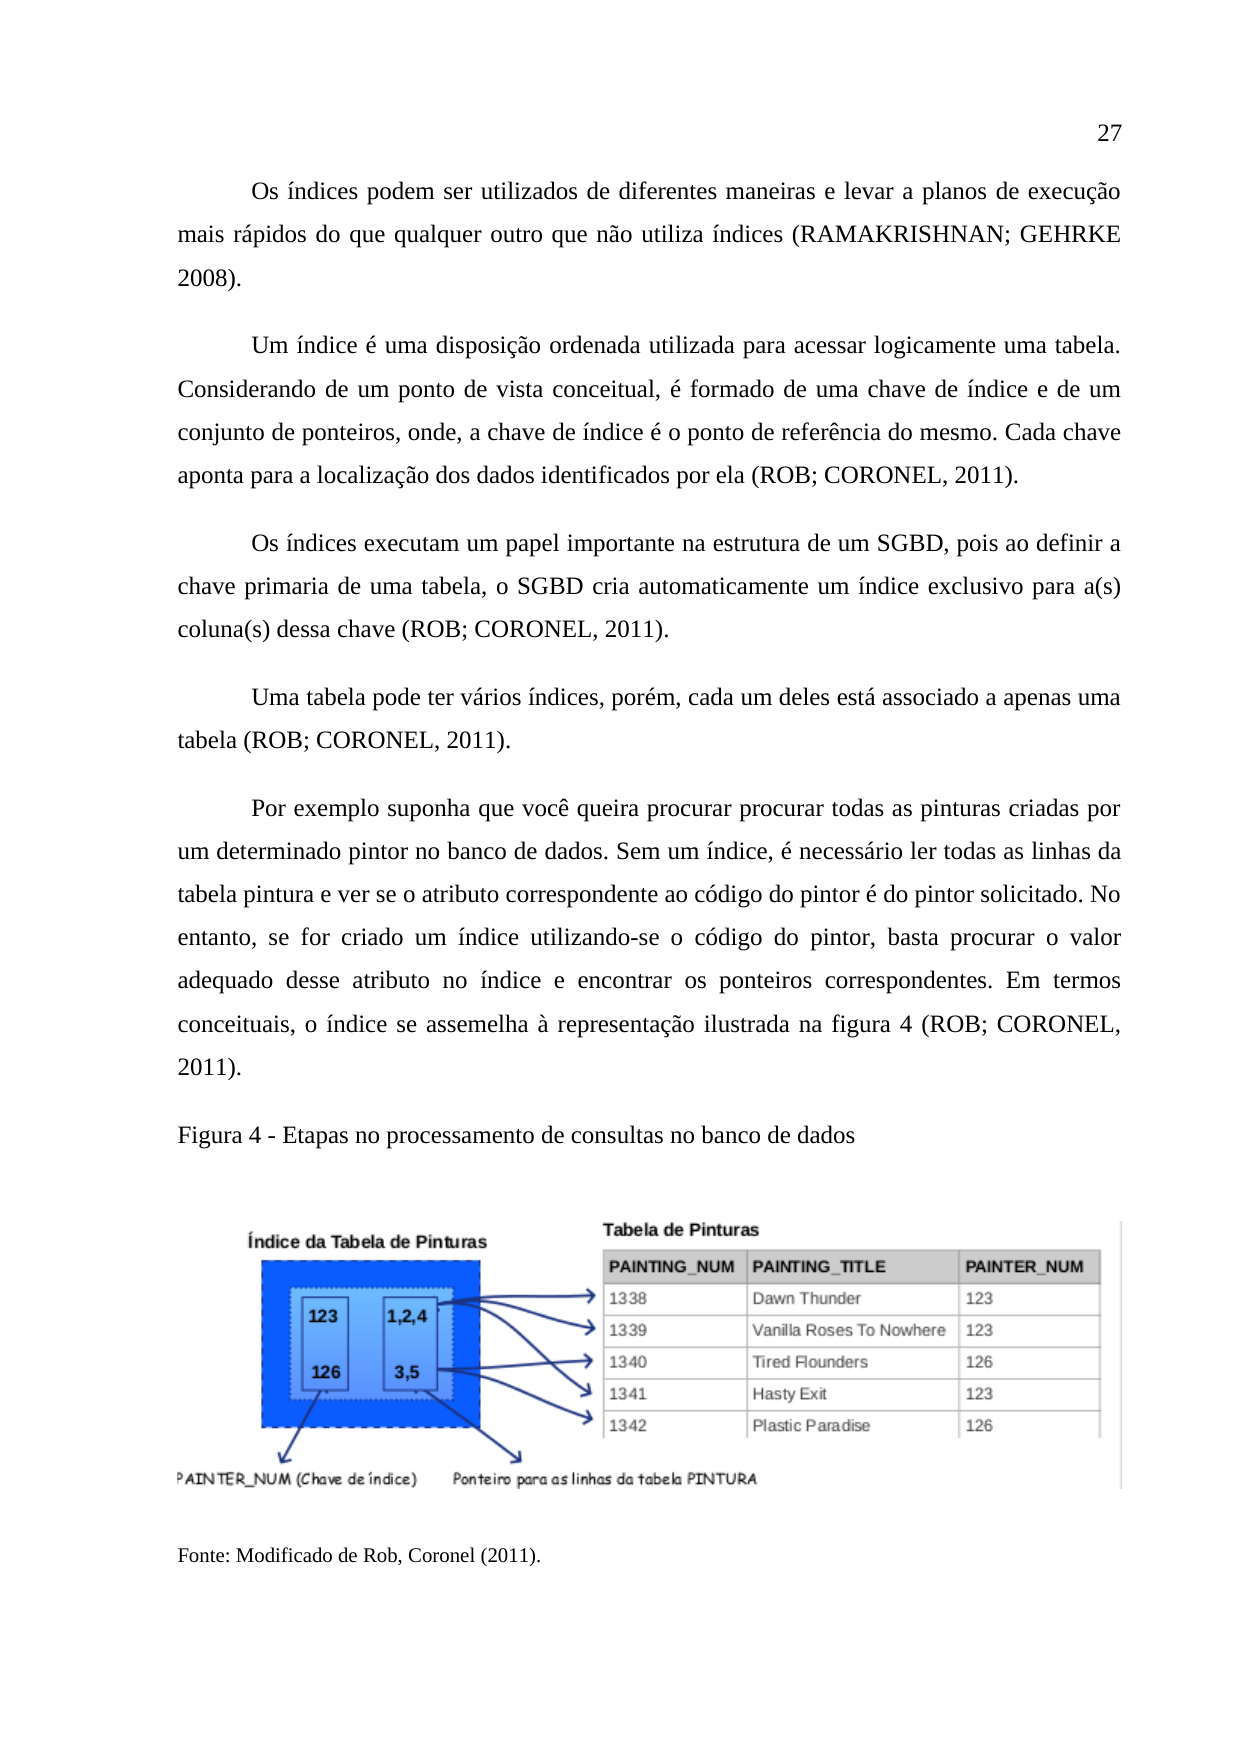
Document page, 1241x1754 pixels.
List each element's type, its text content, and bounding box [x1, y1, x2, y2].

text Fonte: Modificado de Rob, Coronel (2011). [177, 1542, 1122, 1567]
text Figura 4 - Etapas no processamento de consultas no banco de dados [177, 1120, 1122, 1148]
picture [177, 1221, 1123, 1489]
text Os índices executam um papel importante na estrutura de um SGBD, pois ao definir a chave primaria de uma tabela, o SGBD cria automaticamente um índice exclusivo para a(s) coluna(s) dessa chave (ROB; CORONEL, 2011). [177, 528, 1122, 643]
text Por exemplo suponha que você queira procurar procurar todas as pinturas criadas por um determinado pintor no banco de dados. Sem um índice, é necessário ler todas as linhas da tabela pintura e ver se o atributo correspondente ao código do pintor é do pintor solicitado. No entanto, se for criado um índice utilizando-se o código do pintor, basta procurar o valor adequado desse atributo no índice e encontrar os ponteiros correspondentes. Em termos conceituais, o índice se assemelha à representação ilustrada na figura 4 (ROB; CORONEL, 2011). [177, 793, 1122, 1081]
text Um índice é uma disposição ordenada utilizada para acessar logicamente uma tabela. Considerando de um ponto de vista conceitual, é formado de uma chave de índice e de um conjunto de ponteiros, onde, a chave de índice é o ponto de referência do mesmo. Cada chave aponta para a localização dos dados identificados por ela (ROB; CORONEL, 2011). [177, 331, 1122, 489]
text Uma tabela pode ter vários índices, porém, cada um deles está associado a apenas uma tabela (ROB; CORONEL, 2011). [177, 682, 1122, 754]
text Os índices podem ser utilizados de diferentes maneiras e levar a planos de execução mais rápidos do que qualquer outro que não utiliza índices (RAMAKRISHNAN; GEHRKE 2008). [177, 176, 1122, 291]
